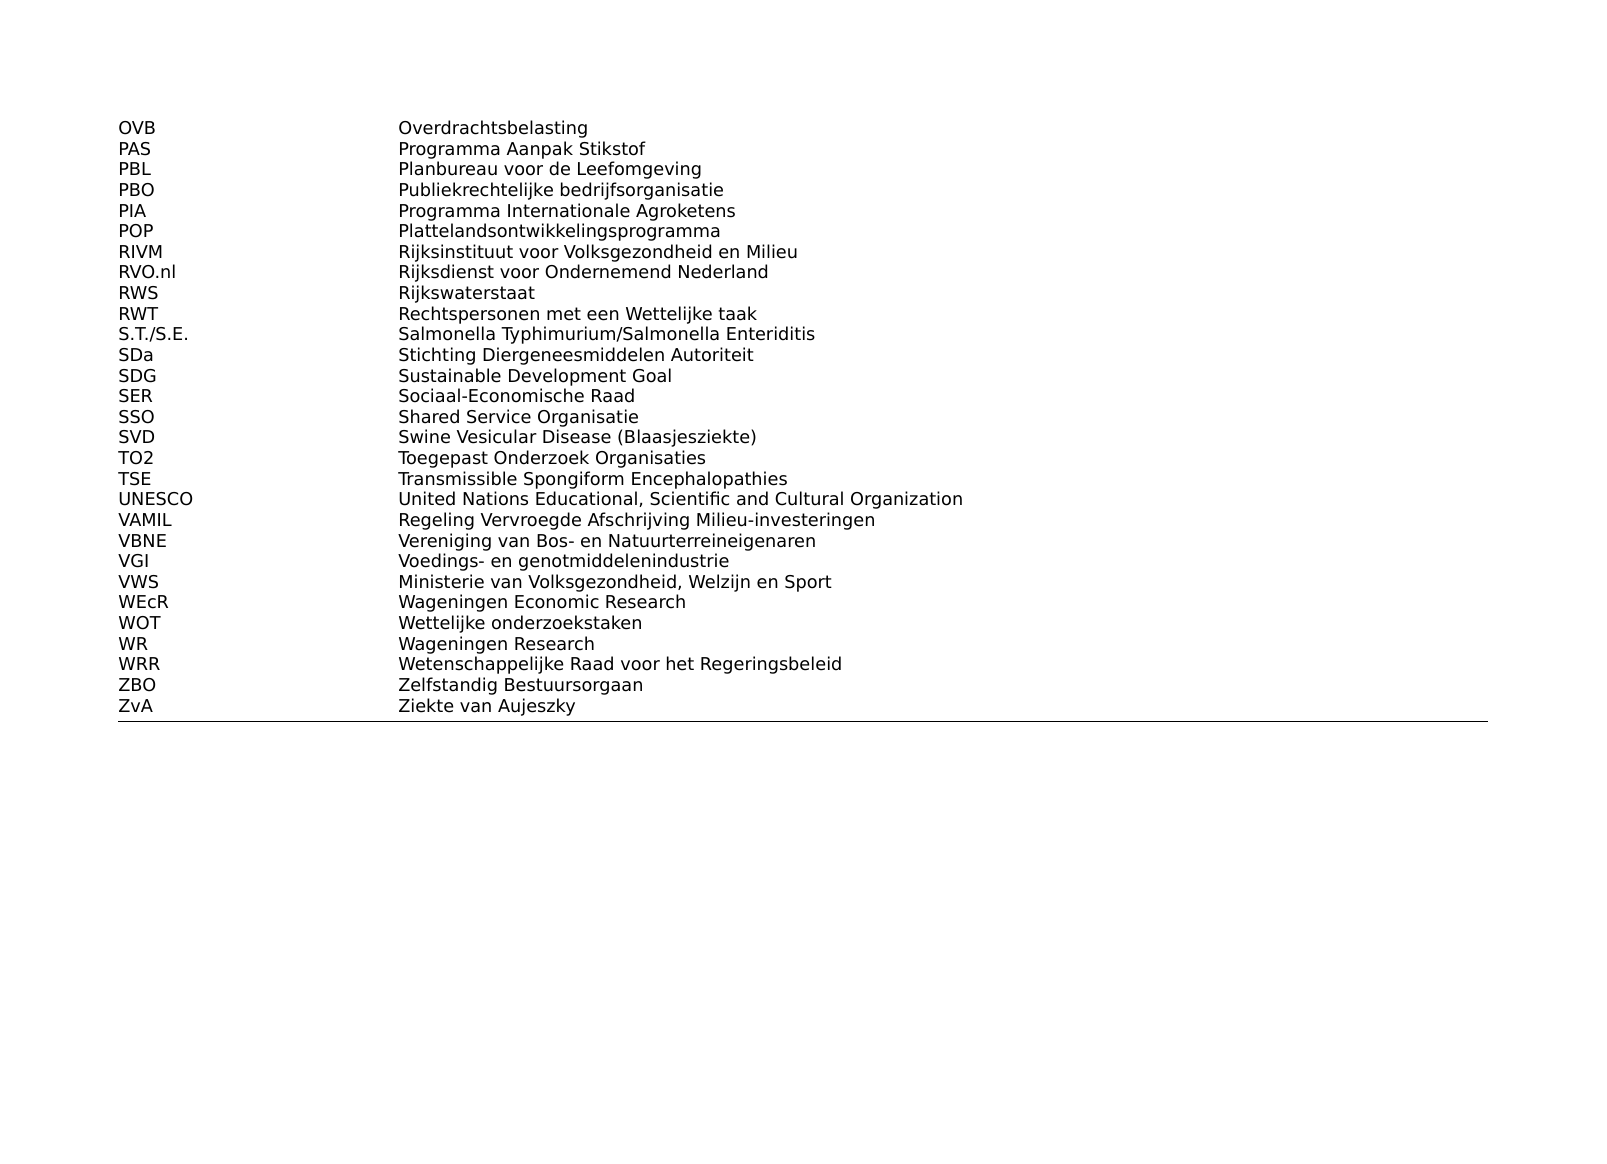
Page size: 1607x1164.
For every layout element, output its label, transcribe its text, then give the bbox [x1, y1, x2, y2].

table_cell RVO.nl [118, 263, 392, 283]
table_cell Swine Vesicular Disease (Blaasjesziekte) [392, 428, 1488, 448]
table_cell Wageningen Economic Research [392, 593, 1488, 613]
table_cell SSO [118, 407, 392, 427]
table_cell RWT [118, 304, 392, 324]
table_cell VGI [118, 551, 392, 572]
table_cell Wageningen Research [392, 634, 1488, 654]
table_cell Publiekrechtelijke bedrijfsorganisatie [392, 180, 1488, 201]
table_cell TSE [118, 469, 392, 489]
table_cell VWS [118, 572, 392, 592]
table_cell SVD [118, 428, 392, 448]
table_cell Overdrachtsbelasting [392, 118, 1488, 139]
table_cell ZBO [118, 675, 392, 696]
table_cell S.T./S.E. [118, 324, 392, 345]
table_cell Regeling Vervroegde Afschrijving Milieu-investeringen [392, 510, 1488, 531]
table_cell Sustainable Development Goal [392, 366, 1488, 386]
table_cell ZvA [118, 696, 392, 721]
table_cell WRR [118, 654, 392, 675]
table_cell PAS [118, 139, 392, 159]
table_cell Toegepast Onderzoek Organisaties [392, 448, 1488, 469]
table_cell Salmonella Typhimurium/Salmonella Enteriditis [392, 324, 1488, 345]
table_cell WR [118, 634, 392, 654]
table_cell SDa [118, 345, 392, 366]
table_cell OVB [118, 118, 392, 139]
table_cell Voedings- en genotmiddelenindustrie [392, 551, 1488, 572]
table_cell RIVM [118, 242, 392, 262]
table_cell Wettelijke onderzoekstaken [392, 613, 1488, 634]
table_cell Vereniging van Bos- en Natuurterreineigenaren [392, 531, 1488, 551]
table_cell RWS [118, 283, 392, 304]
table_cell WEcR [118, 593, 392, 613]
table_cell Rijksinstituut voor Volksgezondheid en Milieu [392, 242, 1488, 262]
table_cell TO2 [118, 448, 392, 469]
table_cell Shared Service Organisatie [392, 407, 1488, 427]
table_cell Wetenschappelijke Raad voor het Regeringsbeleid [392, 654, 1488, 675]
table_cell VAMIL [118, 510, 392, 531]
table_cell Transmissible Spongiform Encephalopathies [392, 469, 1488, 489]
table_cell SER [118, 386, 392, 407]
table_cell PIA [118, 201, 392, 221]
table_cell Programma Internationale Agroketens [392, 201, 1488, 221]
table_cell Stichting Diergeneesmiddelen Autoriteit [392, 345, 1488, 366]
table_cell Ziekte van Aujeszky [392, 696, 1488, 721]
table_cell Planbureau voor de Leefomgeving [392, 159, 1488, 180]
table_cell Rijkswaterstaat [392, 283, 1488, 304]
table_cell UNESCO [118, 489, 392, 510]
table_cell Zelfstandig Bestuursorgaan [392, 675, 1488, 696]
table_cell United Nations Educational, Scientific and Cultural Organization [392, 489, 1488, 510]
table_cell POP [118, 221, 392, 242]
table_cell Rijksdienst voor Ondernemend Nederland [392, 263, 1488, 283]
table_cell SDG [118, 366, 392, 386]
table_cell Programma Aanpak Stikstof [392, 139, 1488, 159]
table_cell Sociaal-Economische Raad [392, 386, 1488, 407]
table_cell Plattelandsontwikkelingsprogramma [392, 221, 1488, 242]
table_cell PBO [118, 180, 392, 201]
table_cell VBNE [118, 531, 392, 551]
table_cell WOT [118, 613, 392, 634]
table_cell PBL [118, 159, 392, 180]
table_cell Ministerie van Volksgezondheid, Welzijn en Sport [392, 572, 1488, 592]
table_cell Rechtspersonen met een Wettelijke taak [392, 304, 1488, 324]
